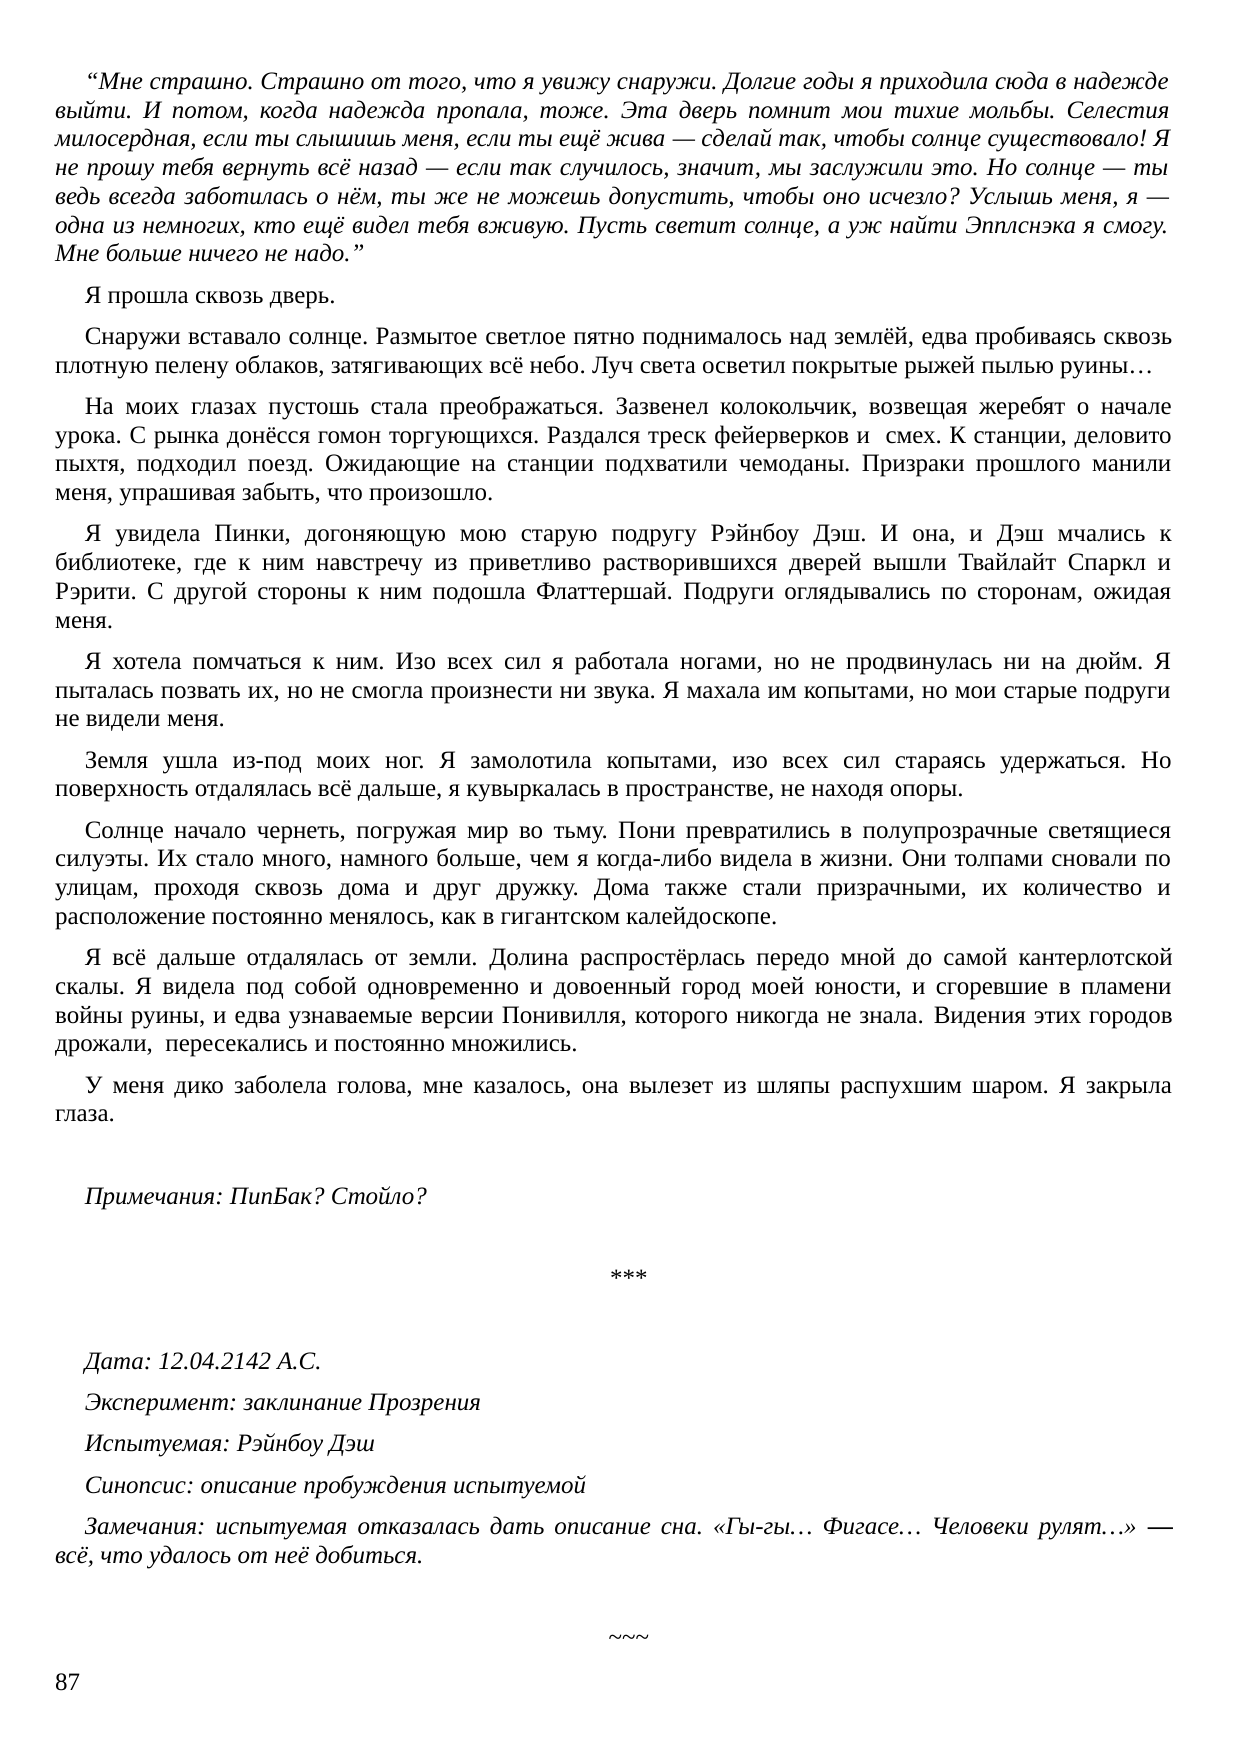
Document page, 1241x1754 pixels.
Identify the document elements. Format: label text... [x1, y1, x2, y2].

text Я увидела Пинки, догоняющую мою старую подругу Рэйнбоу Дэш. И она, и Дэш мчались к библиотеке, где к ним навстречу из приветливо растворившихся дверей вышли Твайлайт Спаркл и Рэрити. С другой стороны к ним подошла Флаттершай. Подруги оглядывались по сторонам, ожидая меня. [55, 518, 1173, 633]
text Снаружи вставало солнце. Размытое светлое пятно поднималось над землёй, едва пробиваясь сквозь плотную пелену облаков, затягивающих всё небо. Луч света осветил покрытые рыжей пылью руины… [55, 321, 1173, 378]
text Испытуемая: Рэйнбоу Дэш [55, 1428, 1173, 1457]
text Земля ушла из-под моих ног. Я замолотила копытами, изо всех сил стараясь удержаться. Но поверхность отдалялась всё дальше, я кувыркалась в пространстве, не находя опоры. [55, 745, 1173, 802]
text “Мне страшно. Страшно от того, что я увижу снаружи. Долгие годы я приходила сюда в надежде выйти. И потом, когда надежда пропала, тоже. Эта дверь помнит мои тихие мольбы. Селестия милосердная, если ты слышишь меня, если ты ещё жива — сделай так, чтобы солнце существовало! Я не прошу тебя вернуть всё назад — если так случилось, значит, мы заслужили это. Но солнце — ты ведь всегда заботилась о нём, ты же не можешь допустить, чтобы оно исчезло? Услышь меня, я — одна из немногих, кто ещё видел тебя вживую. Пусть светит солнце, а уж найти Эпплснэка я смогу. Мне больше ничего не надо.” [55, 66, 1173, 267]
text ~~~ [55, 1622, 1173, 1651]
text Замечания: испытуемая отказалась дать описание сна. «Гы-гы… Фигасе… Человеки рулят…» — всё, что удалось от неё добиться. [55, 1511, 1173, 1568]
text У меня дико заболела голова, мне казалось, она вылезет из шляпы распухшим шаром. Я закрыла глаза. [55, 1070, 1173, 1127]
text Синопсис: описание пробуждения испытуемой [55, 1470, 1173, 1498]
text Я прошла сквозь дверь. [55, 280, 1173, 308]
text Дата: 12.04.2142 А.С. [55, 1346, 1173, 1375]
text Примечания: ПипБак? Стойло? [55, 1181, 1173, 1210]
text Эксперимент: заклинание Прозрения [55, 1387, 1173, 1416]
text Я всё дальше отдалялась от земли. Долина распростёрлась передо мной до самой кантерлотской скалы. Я видела под собой одновременно и довоенный город моей юности, и сгоревшие в пламени войны руины, и едва узнаваемые версии Понивилля, которого никогда не знала. Видения этих городов дрожали, пересекались и постоянно множились. [55, 942, 1173, 1057]
text Солнце начало чернеть, погружая мир во тьму. Пони превратились в полупрозрачные светящиеся силуэты. Их стало много, намного больше, чем я когда-либо видела в жизни. Они толпами сновали по улицам, проходя сквозь дома и друг дружку. Дома также стали призрачными, их количество и расположение постоянно менялось, как в гигантском калейдоскопе. [55, 815, 1173, 930]
text На моих глазах пустошь стала преображаться. Зазвенел колокольчик, возвещая жеребят о начале урока. С рынка донёсся гомон торгующихся. Раздался треск фейерверков и смех. К станции, деловито пыхтя, подходил поезд. Ожидающие на станции подхватили чемоданы. Призраки прошлого манили меня, упрашивая забыть, что произошло. [55, 391, 1173, 506]
text *** [55, 1263, 1173, 1292]
text Я хотела помчаться к ним. Изо всех сил я работала ногами, но не продвинулась ни на дюйм. Я пыталась позвать их, но не смогла произнести ни звука. Я махала им копытами, но мои старые подруги не видели меня. [55, 646, 1173, 732]
